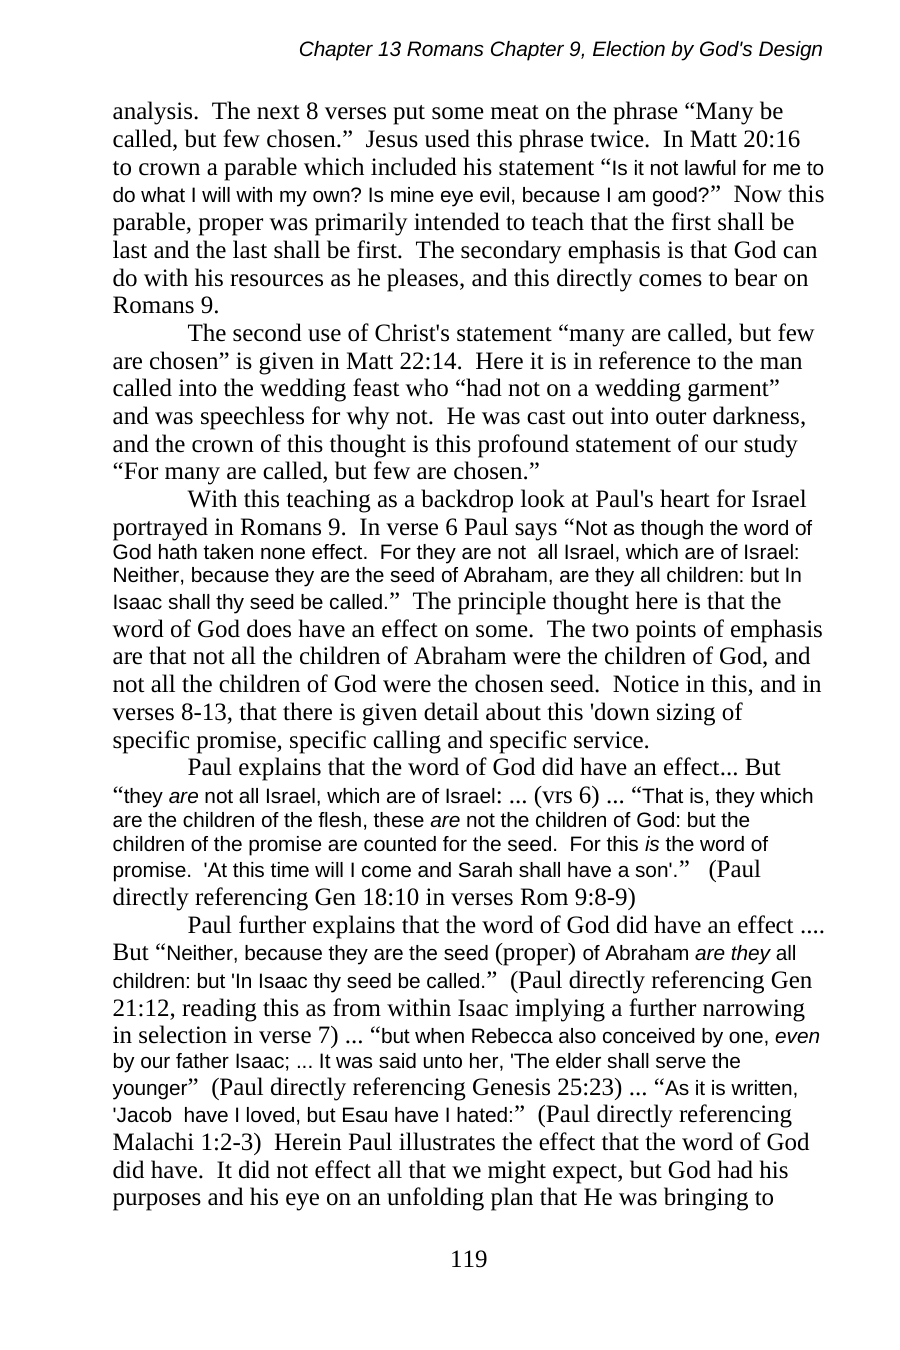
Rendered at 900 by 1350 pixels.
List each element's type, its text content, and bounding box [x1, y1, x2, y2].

text The second use of Christ's statement “many are called, but few are chosen” is given in Matt 22:14. Here it is in reference to the man called into the wedding feast who “had not on a wedding garment” and was speechless for why not. He was cast out into outer darkness, and the crown of this thought is this profound statement of our study “For many are called, but few are chosen.” [112, 319, 825, 485]
text With this teaching as a backdrop look at Paul's heart for Israel portrayed in Romans 9. In verse 6 Paul says “Not as though the word of God hath taken none effect. For they are not all Israel, which are of Israel: Neither, because they are the seed of Abraham, are they all children: but In Isaac shall thy seed be called.” The principle thought here is that the word of God does have an effect on some. The two points of emphasis are that not all the children of Abraham were the children of God, and not all the children of God were the chosen seed. Notice in this, and in verses 8-13, that there is given detail about this 'down sizing of specific promise, specific calling and specific service. [112, 485, 825, 753]
text Paul explains that the word of God did have an effect... But “they are not all Israel, which are of Israel: ... (vrs 6) ... “That is, they which are the children of the flesh, these are not the children of God: but the children of the promise are counted for the seed. For this is the word of promise. 'At this time will I come and Sarah shall have a son'.” (Paul directly referencing Gen 18:10 in verses Rom 9:8-9) [112, 753, 825, 911]
text Paul further explains that the word of God did have an effect .... But “Neither, because they are the seed (proper) of Abraham are they all children: but 'In Isaac thy seed be called.” (Paul directly referencing Gen 21:12, reading this as from within Isaac implying a further narrowing in selection in verse 7) ... “but when Rebecca also conceived by one, even by our father Isaac; ... It was said unto her, 'The elder shall serve the younger” (Paul directly referencing Genesis 25:23) ... “As it is written, 'Jacob have I loved, but Esau have I hated:” (Paul directly referencing Malachi 1:2-3) Herein Paul illustrates the effect that the word of God did have. It did not effect all that we might expect, but God had his purposes and his eye on an unfolding plan that He was bringing to [112, 911, 825, 1211]
text analysis. The next 8 verses put some meat on the phrase “Many be called, but few chosen.” Jesus used this phrase twice. In Matt 20:16 to crown a parable which included his statement “Is it not lawful for me to do what I will with my own? Is mine eye evil, because I am good?” Now this parable, proper was primarily intended to teach that the first shall be last and the last shall be first. The secondary emphasis is that God can do with his resources as he pleases, and this directly comes to bear on Romans 9. [112, 97, 825, 319]
